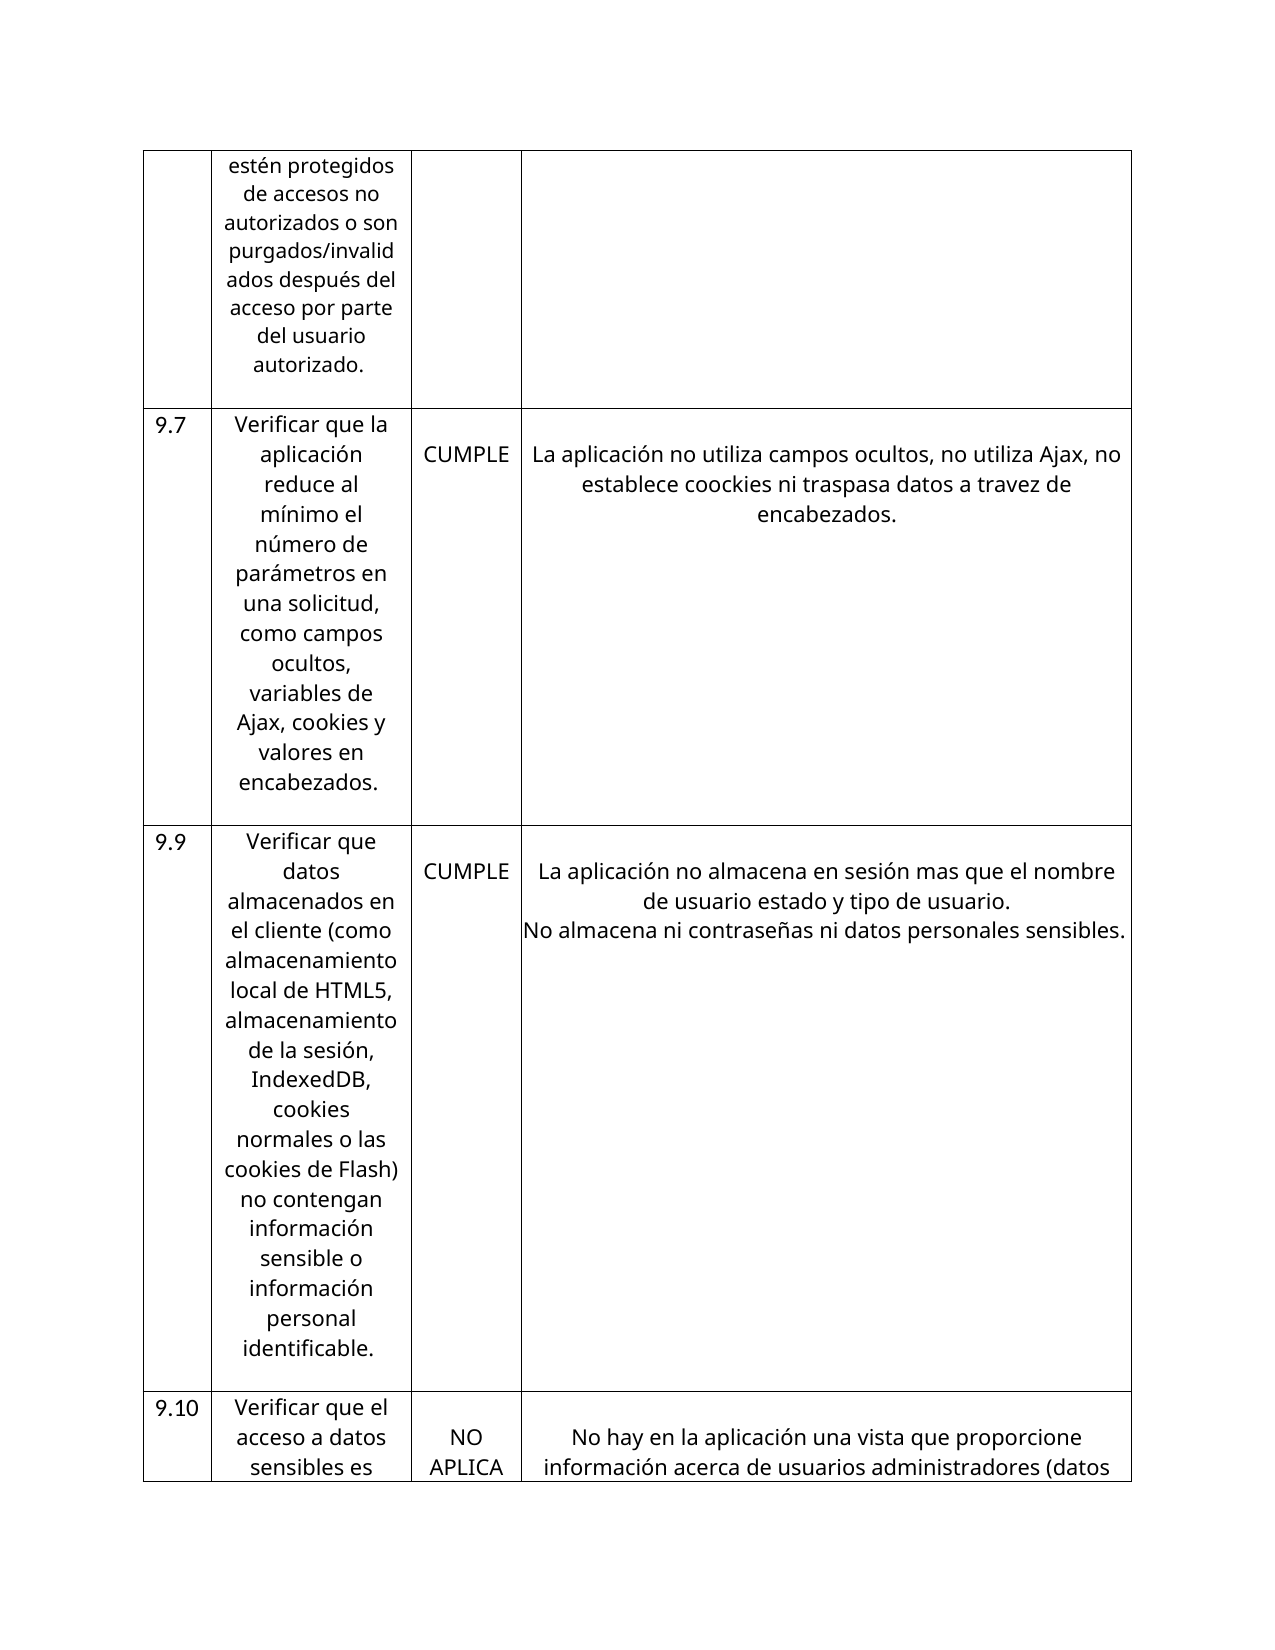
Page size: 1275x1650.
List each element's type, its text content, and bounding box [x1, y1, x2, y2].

table_cell [144, 151, 211, 408]
table_cell La aplicación no utiliza campos ocultos, no utiliza Ajax, no establece coockies ni traspasa datos a travez de encabezados. [522, 409, 1131, 825]
table_cell 9.9 [144, 826, 211, 1391]
table_cell [522, 151, 1131, 408]
table_cell CUMPLE [412, 409, 521, 825]
table_cell 9.7 [144, 409, 211, 825]
table_cell [412, 151, 521, 408]
table_cell CUMPLE [412, 826, 521, 1391]
table_cell 9.10 [144, 1392, 211, 1481]
table_cell No hay en la aplicación una vista que proporcione información acerca de usuarios administradores (datos [522, 1392, 1131, 1481]
table_cell La aplicación no almacena en sesión mas que el nombre de usuario estado y tipo de usuario. No almacena ni contraseñas ni datos personales sensibles. [522, 826, 1131, 1391]
table_cell estén protegidos de accesos no autorizados o son purgados/invalidados después del acceso por parte del usuario autorizado. [212, 151, 411, 408]
table_cell Verificar que la aplicación reduce al mínimo el número de parámetros en una solicitud, como campos ocultos, variables de Ajax, cookies y valores en encabezados. [212, 409, 411, 825]
table_cell NO APLICA [412, 1392, 521, 1481]
table_cell Verificar que datos almacenados en el cliente (como almacenamiento local de HTML5, almacenamiento de la sesión, IndexedDB, cookies normales o las cookies de Flash) no contengan información sensible o información personal identificable. [212, 826, 411, 1391]
table_cell Verificar que el acceso a datos sensibles es [212, 1392, 411, 1481]
